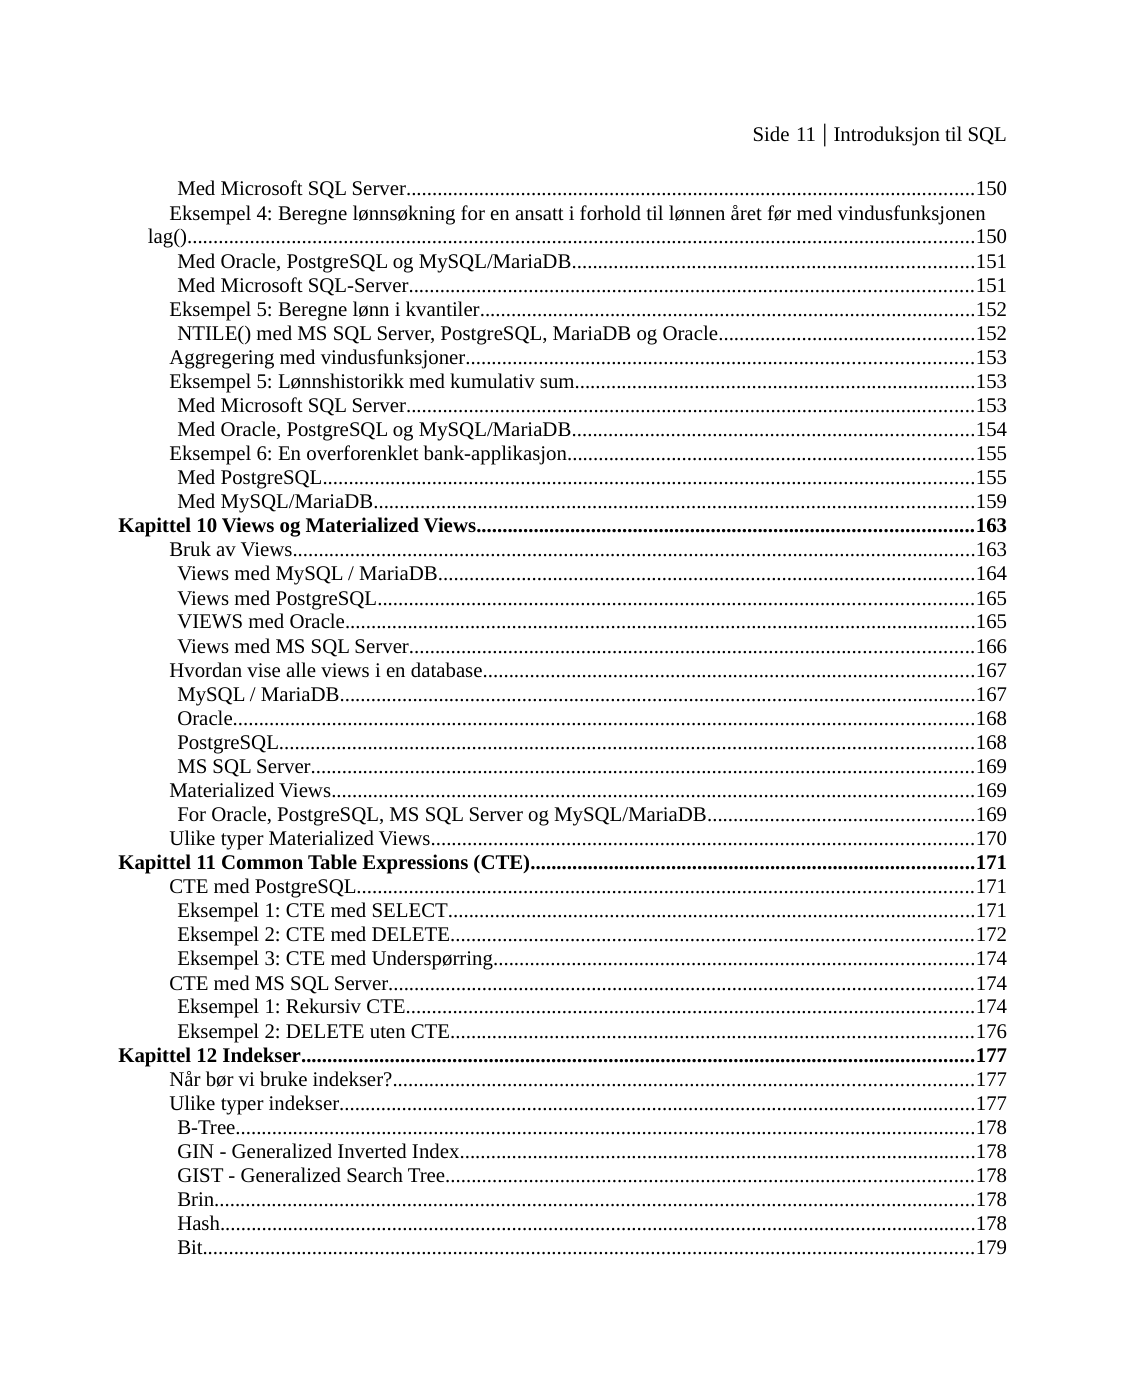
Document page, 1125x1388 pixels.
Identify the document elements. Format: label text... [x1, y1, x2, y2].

text  Eksempel 5: Lønnshistorikk med kumulativ sum 153 [148, 369, 1007, 393]
text For Oracle, PostgreSQL, MS SQL Server og MySQL/MariaDB 169 [177, 802, 1007, 826]
text  CTE med PostgreSQL 171 [148, 874, 1007, 898]
text Oracle 168 [177, 706, 1007, 730]
text MS SQL Server 169 [177, 754, 1007, 778]
text Med PostgreSQL 155 [177, 465, 1007, 489]
text NTILE() med MS SQL Server, PostgreSQL, MariaDB og Oracle 152 [177, 321, 1007, 345]
text Kapittel 11 Common Table Expressions (CTE) 171 [118, 850, 1007, 874]
text Eksempel 2: CTE med DELETE 172 [177, 922, 1007, 946]
text Med Oracle, PostgreSQL og MySQL/MariaDB 154 [177, 417, 1007, 441]
text Views med MySQL / MariaDB 164 [177, 561, 1007, 585]
text Eksempel 3: CTE med Underspørring 174 [177, 946, 1007, 970]
text  Hvordan vise alle views i en database 167 [148, 658, 1007, 682]
text  Eksempel 4: Beregne lønnsøkning for en ansatt i forhold til lønnen året før med vindusfunksjonen lag() 150 [148, 200, 1007, 248]
text Kapittel 10 Views og Materialized Views 163 [118, 513, 1007, 537]
text Bit 179 [177, 1235, 1007, 1259]
text  Eksempel 5: Beregne lønn i kvantiler 152 [148, 297, 1007, 321]
text Kapittel 12 Indekser 177 [118, 1043, 1007, 1067]
text  Materialized Views 169 [148, 778, 1007, 802]
text GIN - Generalized Inverted Index 178 [177, 1139, 1007, 1163]
text VIEWS med Oracle 165 [177, 609, 1007, 633]
text  Bruk av Views 163 [148, 537, 1007, 561]
text Med Microsoft SQL Server 150 [177, 176, 1007, 200]
text  Ulike typer Materialized Views 170 [148, 826, 1007, 850]
text Eksempel 1: CTE med SELECT 171 [177, 898, 1007, 922]
text Med MySQL/MariaDB 159 [177, 489, 1007, 513]
text  Når bør vi bruke indekser? 177 [148, 1067, 1007, 1091]
text PostgreSQL 168 [177, 730, 1007, 754]
text Views med PostgreSQL 165 [177, 585, 1007, 609]
text Med Microsoft SQL-Server 151 [177, 273, 1007, 297]
text  Ulike typer indekser 177 [148, 1091, 1007, 1115]
text  CTE med MS SQL Server 174 [148, 970, 1007, 994]
text  Eksempel 6: En overforenklet bank-applikasjon 155 [148, 441, 1007, 465]
text Med Microsoft SQL Server 153 [177, 393, 1007, 417]
text Brin 178 [177, 1187, 1007, 1211]
text Hash 178 [177, 1211, 1007, 1235]
text Eksempel 2: DELETE uten CTE 176 [177, 1018, 1007, 1043]
text  Aggregering med vindusfunksjoner 153 [148, 345, 1007, 369]
text Med Oracle, PostgreSQL og MySQL/MariaDB 151 [177, 248, 1007, 273]
text Views med MS SQL Server 166 [177, 633, 1007, 658]
text GIST - Generalized Search Tree 178 [177, 1163, 1007, 1187]
text Eksempel 1: Rekursiv CTE 174 [177, 994, 1007, 1018]
text MySQL / MariaDB 167 [177, 682, 1007, 706]
text B-Tree 178 [177, 1115, 1007, 1139]
